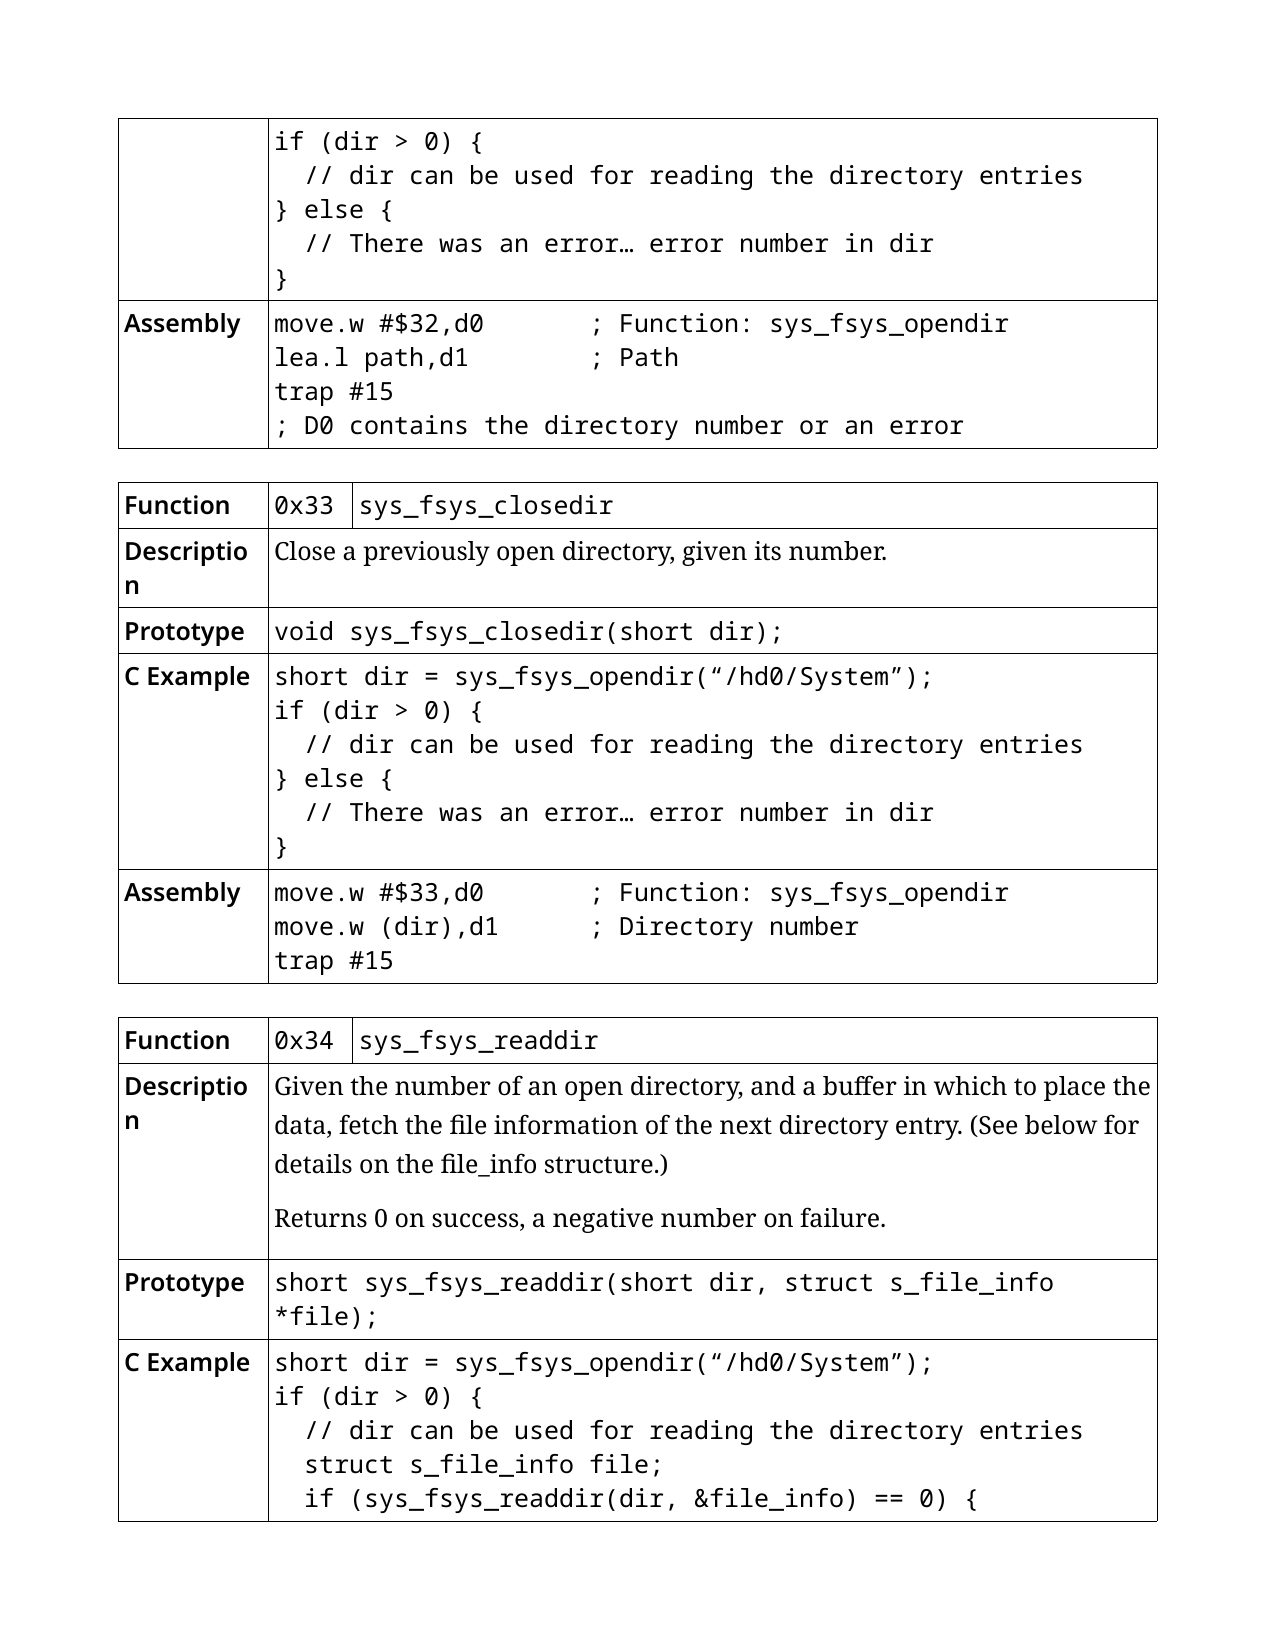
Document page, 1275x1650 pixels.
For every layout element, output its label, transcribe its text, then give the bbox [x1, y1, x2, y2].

table_header 0x34 [269, 1018, 352, 1062]
table_cell Assembly [119, 301, 268, 448]
table_cell short sys_fsys_readdir(short dir, struct s_file_info *file); [269, 1260, 1157, 1339]
table_cell Description [119, 1064, 268, 1259]
table_header Function [119, 1018, 268, 1062]
table_cell C Example [119, 1340, 268, 1521]
table_cell short dir = sys_fsys_opendir(“/hd0/System”); if (dir > 0) { // dir can be used for reading the directory entries struct s_file_info file; if (sys_fsys_readdir(dir, &file_info) == 0) { [269, 1340, 1157, 1521]
table_cell if (dir > 0) { // dir can be used for reading the directory entries } else { // There was an error… error number in dir } [269, 119, 1157, 300]
table_cell move.w #$33,d0 ; Function: sys_fsys_opendir move.w (dir),d1 ; Directory number trap #15 [269, 870, 1157, 983]
table_cell C Example [119, 654, 268, 869]
table_header sys_fsys_readdir [353, 1018, 1157, 1062]
table_cell short dir = sys_fsys_opendir(“/hd0/System”); if (dir > 0) { // dir can be used for reading the directory entries } else { // There was an error… error number in dir } [269, 654, 1157, 869]
table_cell Assembly [119, 870, 268, 983]
table_cell Prototype [119, 608, 268, 653]
table_cell move.w #$32,d0 ; Function: sys_fsys_opendir lea.l path,d1 ; Path trap #15 ; D0 contains the directory number or an error [269, 301, 1157, 448]
table_cell Prototype [119, 1260, 268, 1339]
table_header Function [119, 483, 268, 528]
table_cell Close a previously open directory, given its number. [269, 529, 1157, 607]
table_cell void sys_fsys_closedir(short dir); [269, 608, 1157, 653]
table_cell Given the number of an open directory, and a buffer in which to place the data, fetch the file information of the next directory entry. (See below for details on the file_info structure.) Returns 0 on success, a negative number on failure. [269, 1064, 1157, 1259]
table_header sys_fsys_closedir [353, 483, 1157, 528]
table_cell Description [119, 529, 268, 607]
table_header 0x33 [269, 483, 352, 528]
table_cell [119, 119, 268, 300]
